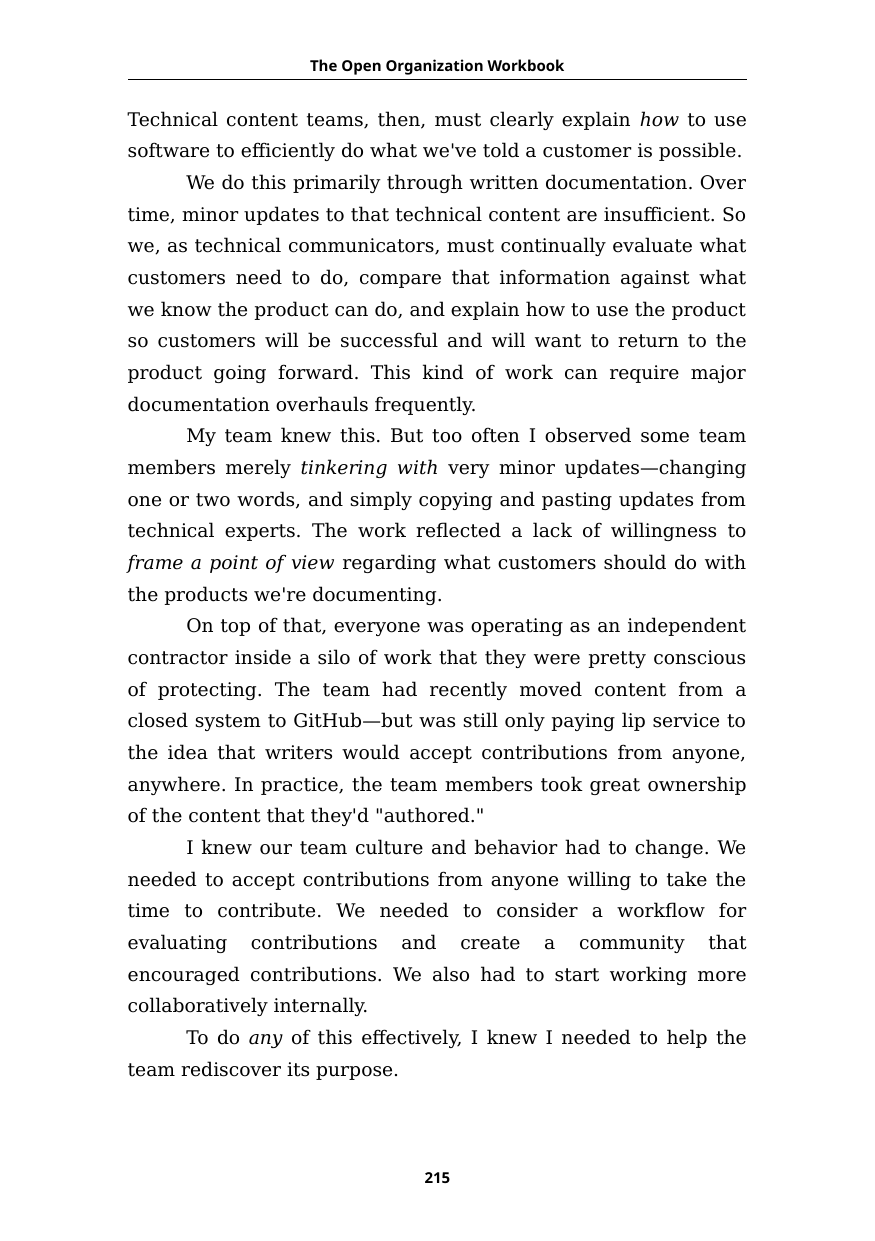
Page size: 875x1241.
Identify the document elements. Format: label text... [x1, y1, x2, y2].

text I knew our team culture and behavior had to change. We needed to accept contributions from anyone willing to take the time to contribute. We needed to consider a workflow for evaluating contributions and create a community that encouraged contributions. We also had to start working more collaboratively internally. [127, 837, 747, 1017]
text On top of that, everyone was operating as an independent contractor inside a silo of work that they were pretty conscious of protecting. The team had recently moved content from a closed system to GitHub—but was still only paying lip service to the idea that writers would accept contributions from anyone, anywhere. In practice, the team members took great ownership of the content that they'd "authored." [127, 615, 747, 827]
text To do any of this effectively, I knew I needed to help the team rediscover its purpose. [127, 1027, 747, 1081]
text Technical content teams, then, must clearly explain how to use software to efficiently do what we've told a customer is possible. [127, 109, 747, 162]
text My team knew this. But too often I observed some team members merely tinkering with very minor updates—changing one or two words, and simply copying and pasting updates from technical experts. The work reflected a lack of willingness to frame a point of view regarding what customers should do with the products we're documenting. [127, 425, 747, 606]
text We do this primarily through written documentation. Over time, minor updates to that technical content are insufficient. So we, as technical communicators, must continually evaluate what customers need to do, compare that information against what we know the product can do, and explain how to use the product so customers will be successful and will want to return to the product going forward. This kind of work can require major documentation overhauls frequently. [127, 172, 747, 416]
